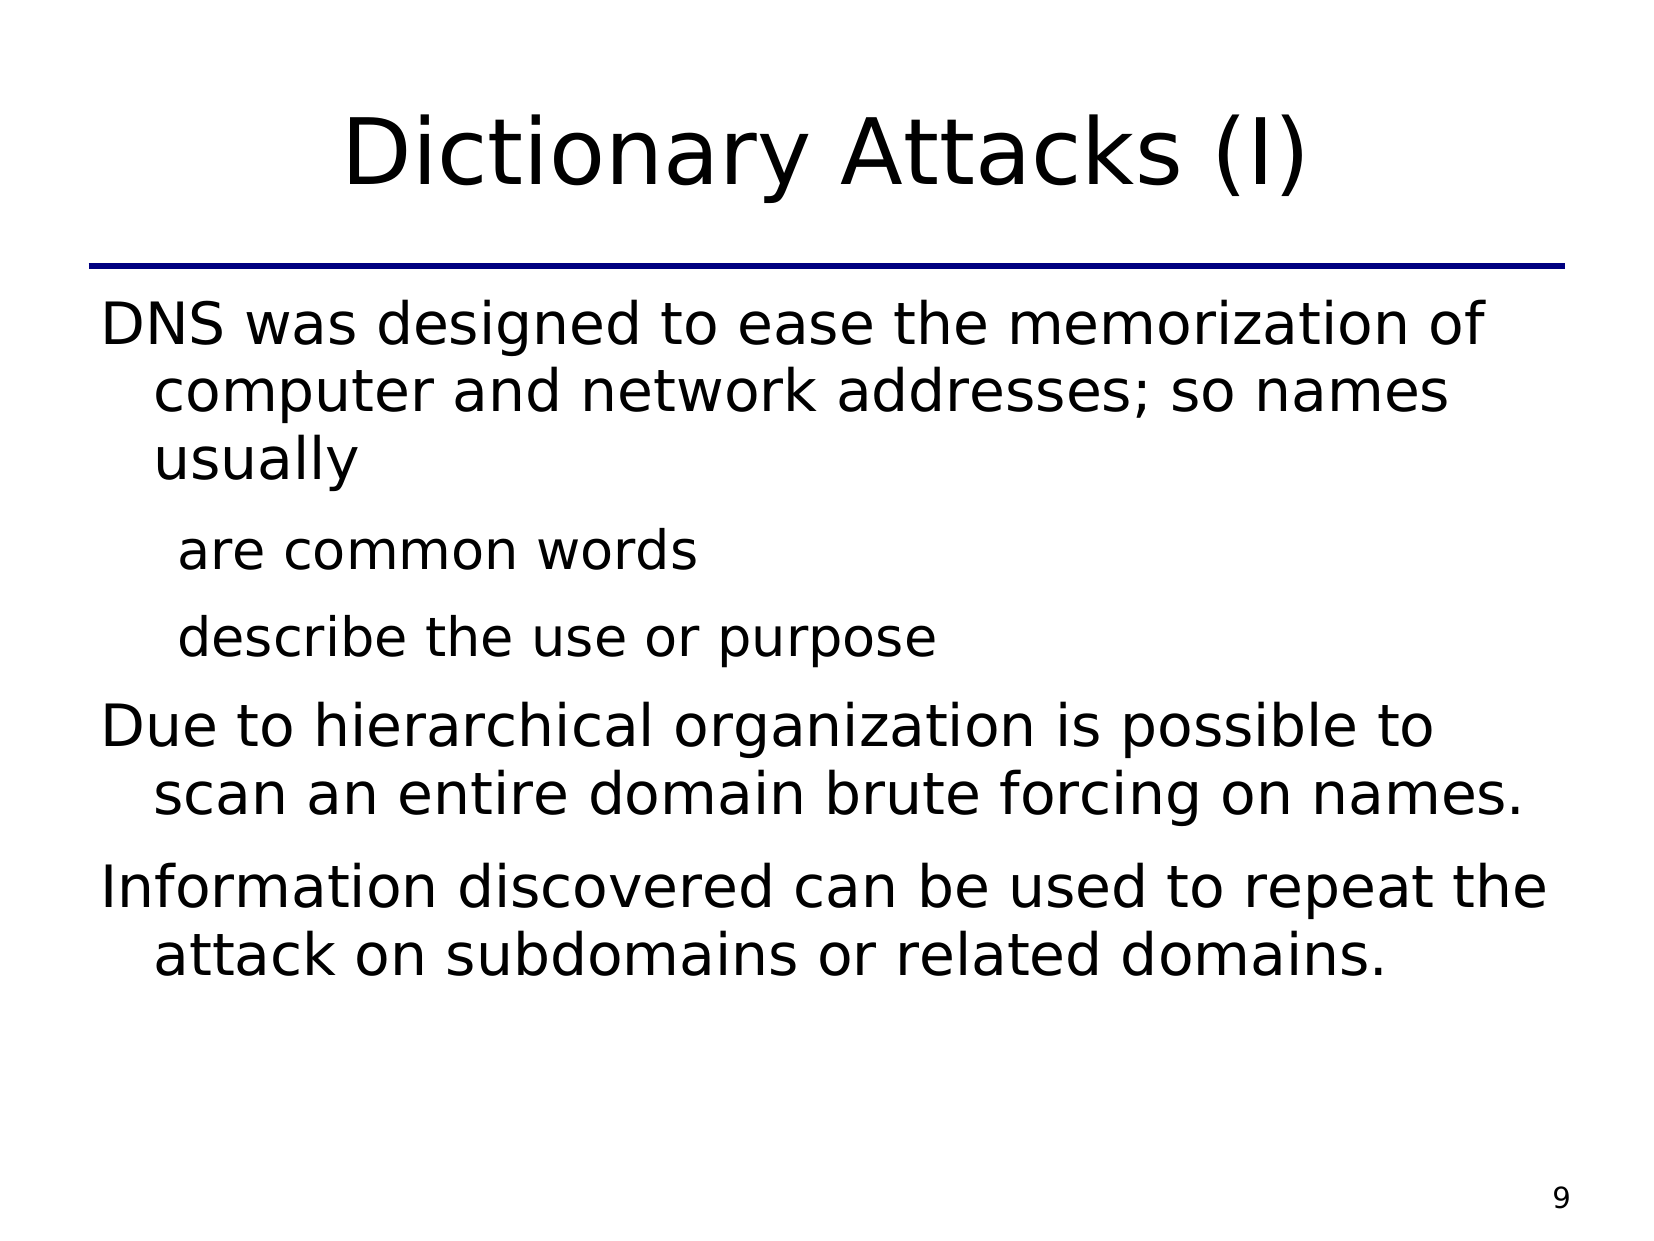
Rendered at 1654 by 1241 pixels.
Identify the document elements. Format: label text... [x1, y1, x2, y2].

title Dictionary Attacks (I) [82, 56, 1571, 250]
list DNS was designed to ease the memorization of computer and network addresses; so names usually are common words describe the use or purpose Due to hierarchical organization is possible to scan an entire domain brute forcing on names. Information discovered can be used to repeat the attack on subdomains or related domains. [82, 290, 1571, 1094]
